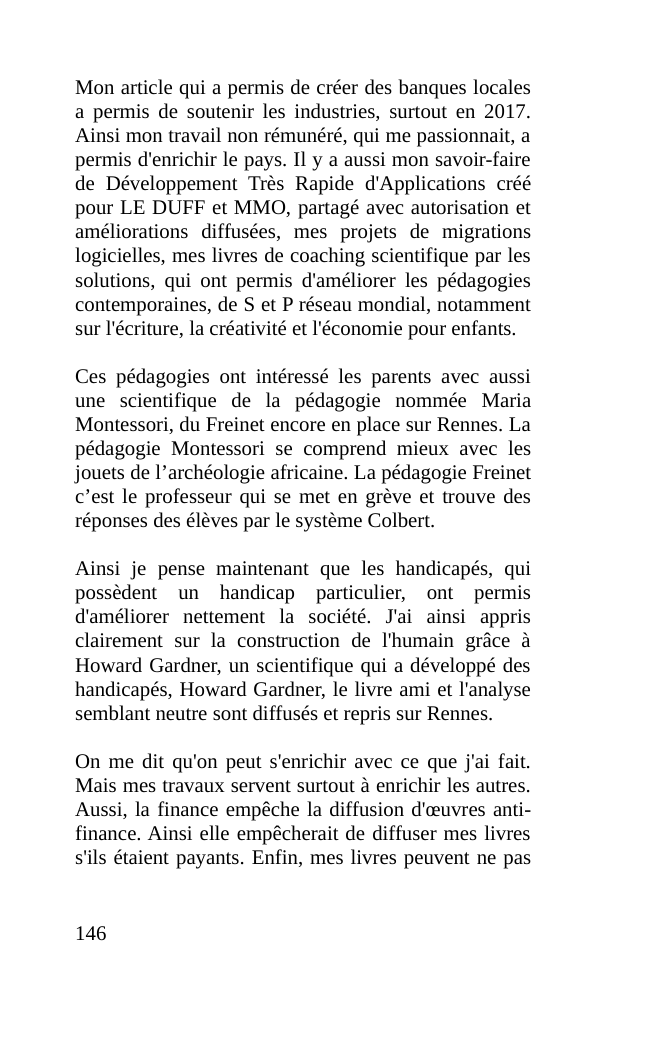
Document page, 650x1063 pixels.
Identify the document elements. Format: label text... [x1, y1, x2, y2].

text On me dit qu'on peut s'enrichir avec ce que j'ai fait. Mais mes travaux servent surtout à enrichir les autres. Aussi, la finance empêche la diffusion d'œuvres anti-finance. Ainsi elle empêcherait de diffuser mes livres s'ils étaient payants. Enfin, mes livres peuvent ne pas [75, 749, 531, 869]
text Ces pédagogies ont intéressé les parents avec aussi une scientifique de la pédagogie nommée Maria Montessori, du Freinet encore en place sur Rennes. La pédagogie Montessori se comprend mieux avec les jouets de l’archéologie africaine. La pédagogie Freinet c’est le professeur qui se met en grève et trouve des réponses des élèves par le système Colbert. [75, 364, 531, 532]
text Mon article qui a permis de créer des banques locales a permis de soutenir les industries, surtout en 2017. Ainsi mon travail non rémunéré, qui me passionnait, a permis d'enrichir le pays. Il y a aussi mon savoir-faire de Développement Très Rapide d'Applications créé pour LE DUFF et MMO, partagé avec autorisation et améliorations diffusées, mes projets de migrations logicielles, mes livres de coaching scientifique par les solutions, qui ont permis d'améliorer les pédagogies contemporaines, de S et P réseau mondial, notamment sur l'écriture, la créativité et l'économie pour enfants. [75, 75, 531, 340]
text Ainsi je pense maintenant que les handicapés, qui possèdent un handicap particulier, ont permis d'améliorer nettement la société. J'ai ainsi appris clairement sur la construction de l'humain grâce à Howard Gardner, un scientifique qui a développé des handicapés, Howard Gardner, le livre ami et l'analyse semblant neutre sont diffusés et repris sur Rennes. [75, 556, 531, 725]
